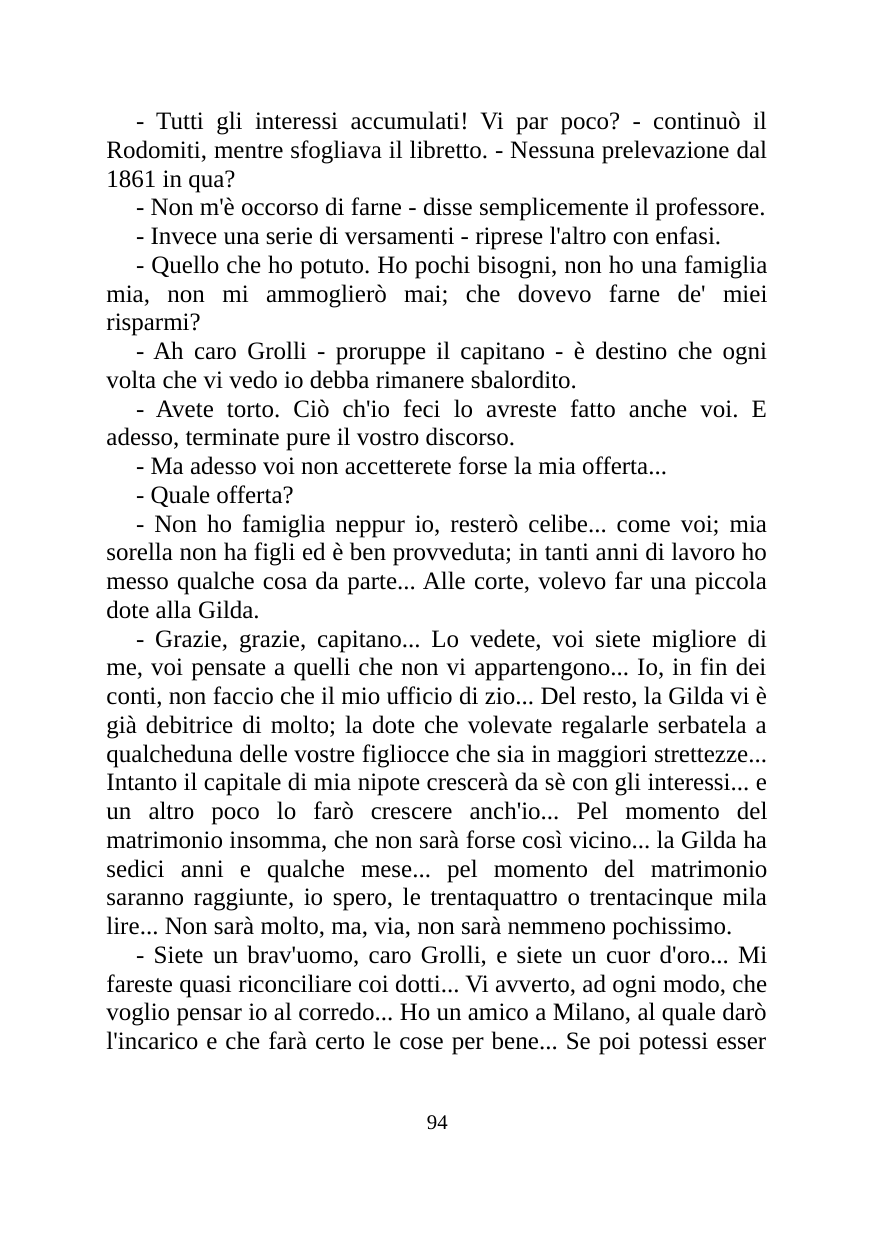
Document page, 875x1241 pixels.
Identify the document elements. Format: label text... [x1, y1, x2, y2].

text - Avete torto. Ciò ch'io feci lo avreste fatto anche voi. E adesso, terminate pure il vostro discorso. [106, 394, 768, 451]
text - Ma adesso voi non accetterete forse la mia offerta... [106, 451, 768, 480]
text - Non ho famiglia neppur io, resterò celibe... come voi; mia sorella non ha figli ed è ben provveduta; in tanti anni di lavoro ho messo qualche cosa da parte... Alle corte, volevo far una piccola dote alla Gilda. [106, 509, 768, 624]
text - Non m'è occorso di farne - disse semplicemente il professore. [106, 192, 768, 221]
text - Ah caro Grolli - proruppe il capitano - è destino che ogni volta che vi vedo io debba rimanere sbalordito. [106, 336, 768, 394]
text - Siete un brav'uomo, caro Grolli, e siete un cuor d'oro... Mi fareste quasi riconciliare coi dotti... Vi avverto, ad ogni modo, che voglio pensar io al corredo... Ho un amico a Milano, al quale darò l'incarico e che farà certo le cose per bene... Se poi potessi esser [106, 940, 768, 1055]
text - Grazie, grazie, capitano... Lo vedete, voi siete migliore di me, voi pensate a quelli che non vi appartengono... Io, in fin dei conti, non faccio che il mio ufficio di zio... Del resto, la Gilda vi è già debitrice di molto; la dote che volevate regalarle serbatela a qualcheduna delle vostre figliocce che sia in maggiori strettezze... Intanto il capitale di mia nipote crescerà da sè con gli interessi... e un altro poco lo farò crescere anch'io... Pel momento del matrimonio insomma, che non sarà forse così vicino... la Gilda ha sedici anni e qualche mese... pel momento del matrimonio saranno raggiunte, io spero, le trentaquattro o trentacinque mila lire... Non sarà molto, ma, via, non sarà nemmeno pochissimo. [106, 624, 768, 940]
text - Invece una serie di versamenti - riprese l'altro con enfasi. [106, 221, 768, 250]
text - Tutti gli interessi accumulati! Vi par poco? - continuò il Rodomiti, mentre sfogliava il libretto. - Nessuna prelevazione dal 1861 in qua? [106, 106, 768, 192]
text - Quale offerta? [106, 480, 768, 509]
text - Quello che ho potuto. Ho pochi bisogni, non ho una famiglia mia, non mi ammoglierò mai; che dovevo farne de' miei risparmi? [106, 250, 768, 336]
